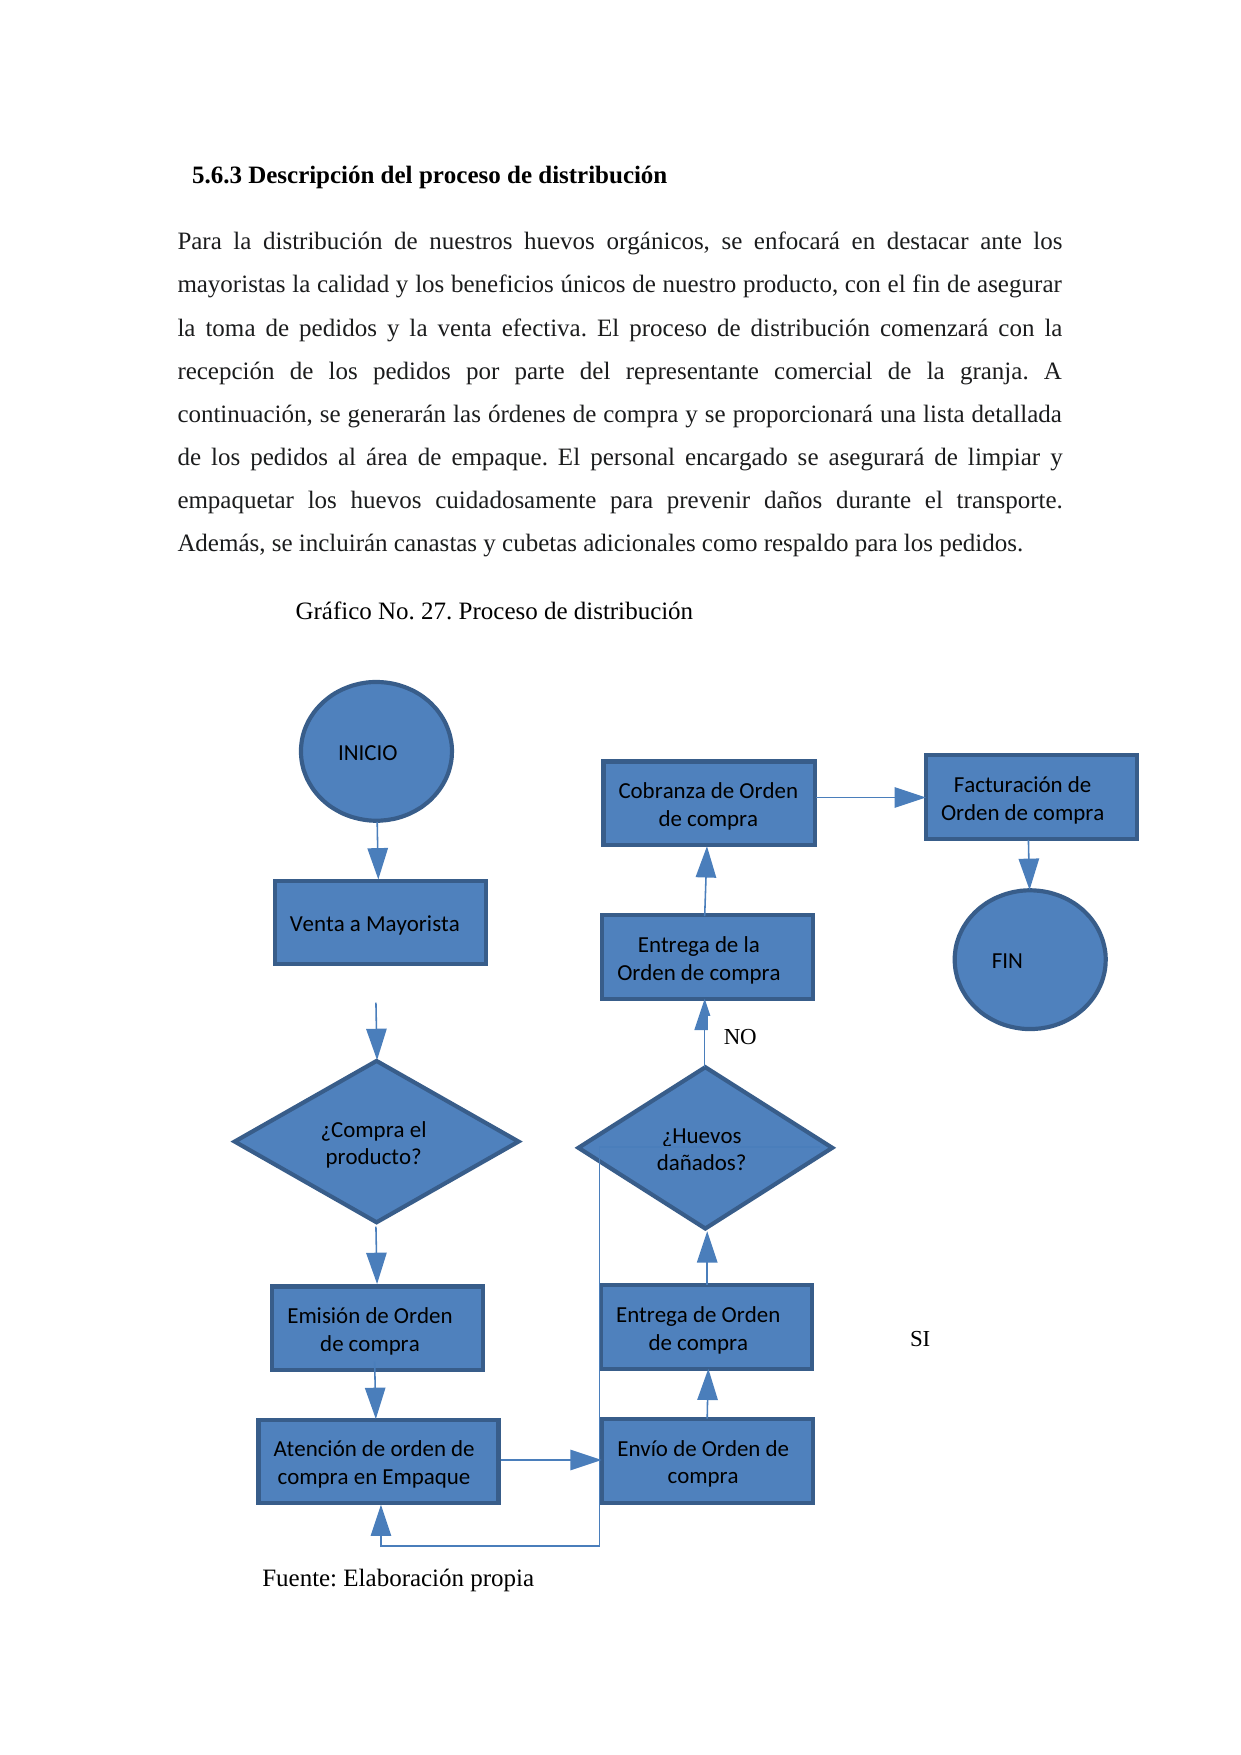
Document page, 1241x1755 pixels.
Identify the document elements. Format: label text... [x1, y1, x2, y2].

text SI [910, 1325, 947, 1351]
subtitle 5.6.3 Descripción del proceso de distribución [192, 160, 1063, 189]
text Gráfico No. 27. Proceso de distribución [295, 596, 1063, 625]
text NO [723, 1023, 761, 1050]
text Fuente: Elaboración propia [262, 1563, 619, 1592]
text Para la distribución de nuestros huevos orgánicos, se enfocará en destacar ante los mayoristas la calidad y los beneficios únicos de nuestro producto, con el fin de asegurar la toma de pedidos y la venta efectiva. El proceso de distribución comenzará con la recepción de los pedidos por parte del representante comercial de la granja. A continuación, se generarán las órdenes de compra y se proporcionará una lista detallada de los pedidos al área de empaque. El personal encargado se asegurará de limpiar y empaquetar los huevos cuidadosamente para prevenir daños durante el transporte. Además, se incluirán canastas y cubetas adicionales como respaldo para los pedidos. [177, 226, 1063, 557]
